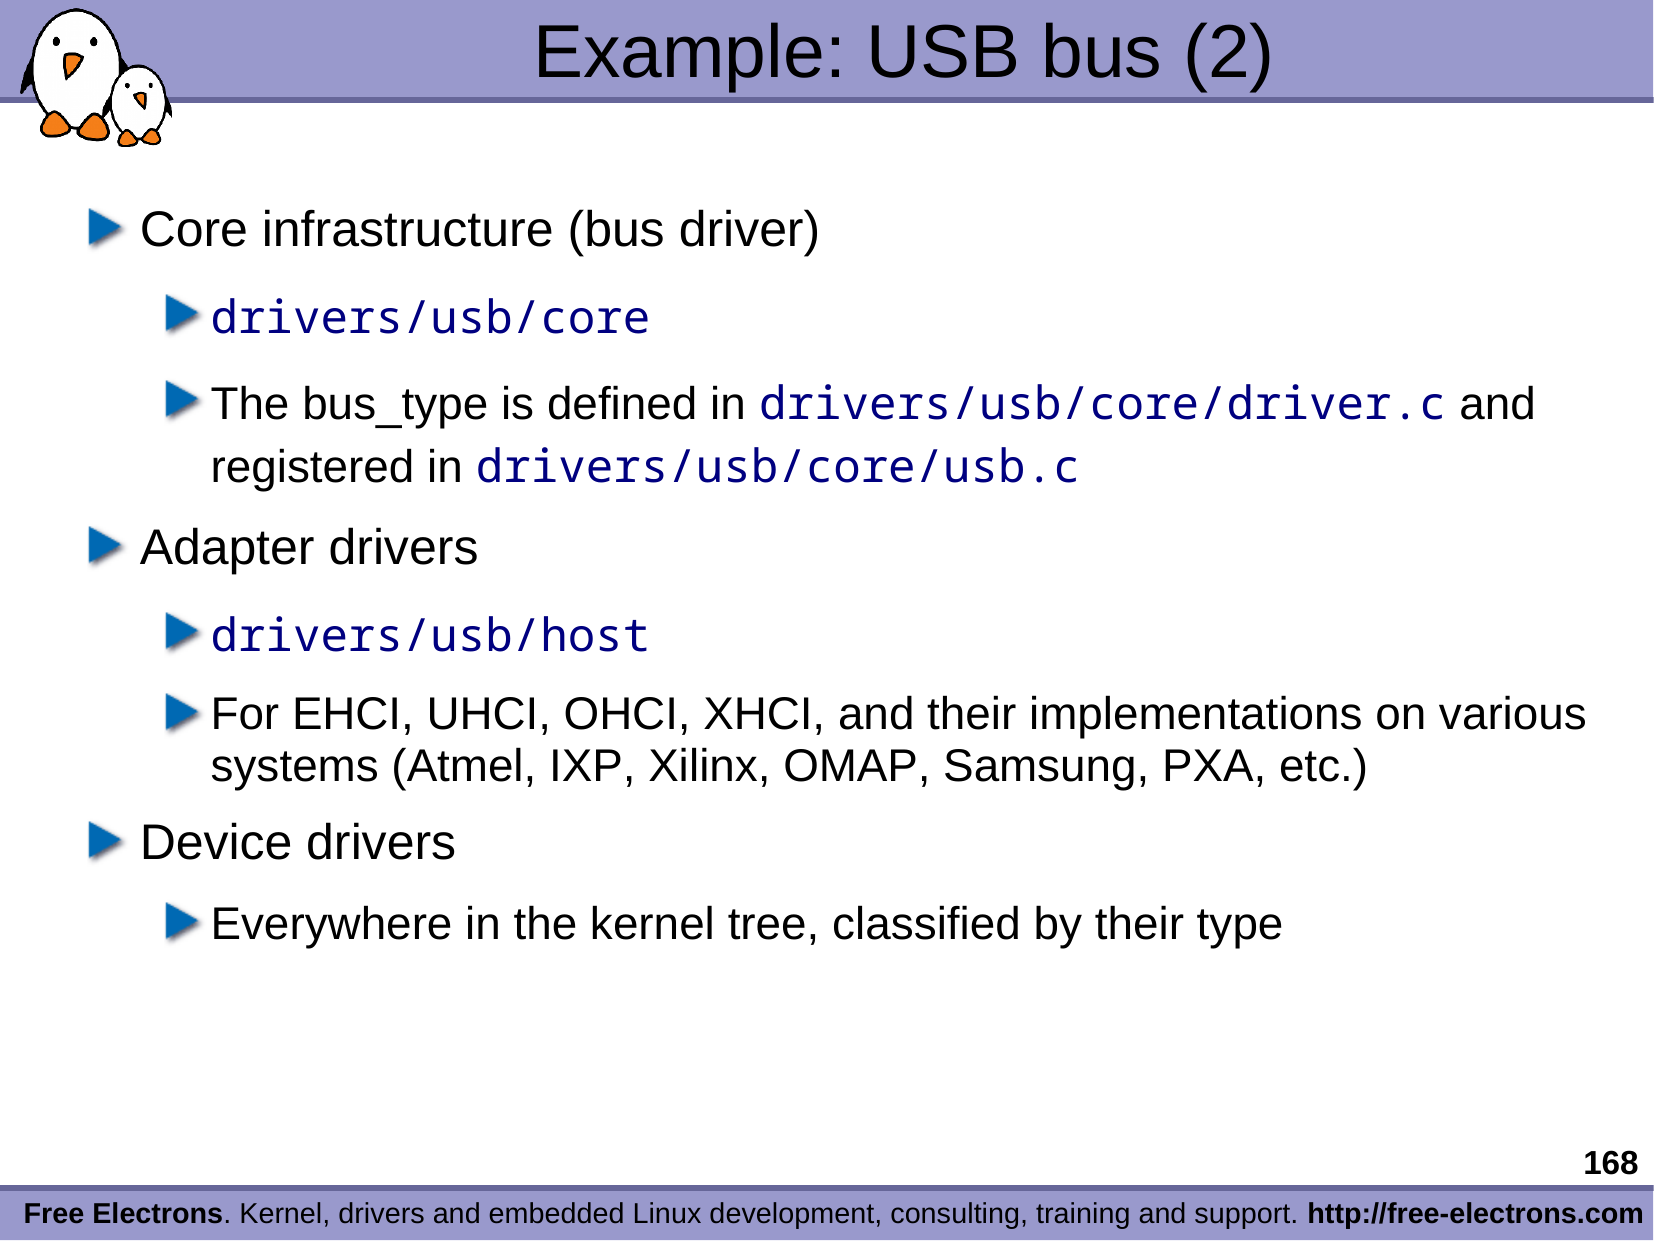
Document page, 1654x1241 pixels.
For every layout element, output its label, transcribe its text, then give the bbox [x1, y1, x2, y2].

title Example: USB bus (2) [178, 4, 1631, 98]
picture [20, 8, 172, 147]
list Core infrastructure (bus driver) drivers/usb/core The bus_type is defined in drivers/usb/core/driver.c and registered in drivers/usb/core/usb.c Adapter drivers drivers/usb/host For EHCI, UHCI, OHCI, XHCI, and their implementations on various systems (Atmel, IXP, Xilinx, OMAP, Samsung, PXA, etc.) Device drivers Everywhere in the kernel tree, classified by their type [68, 201, 1592, 1118]
